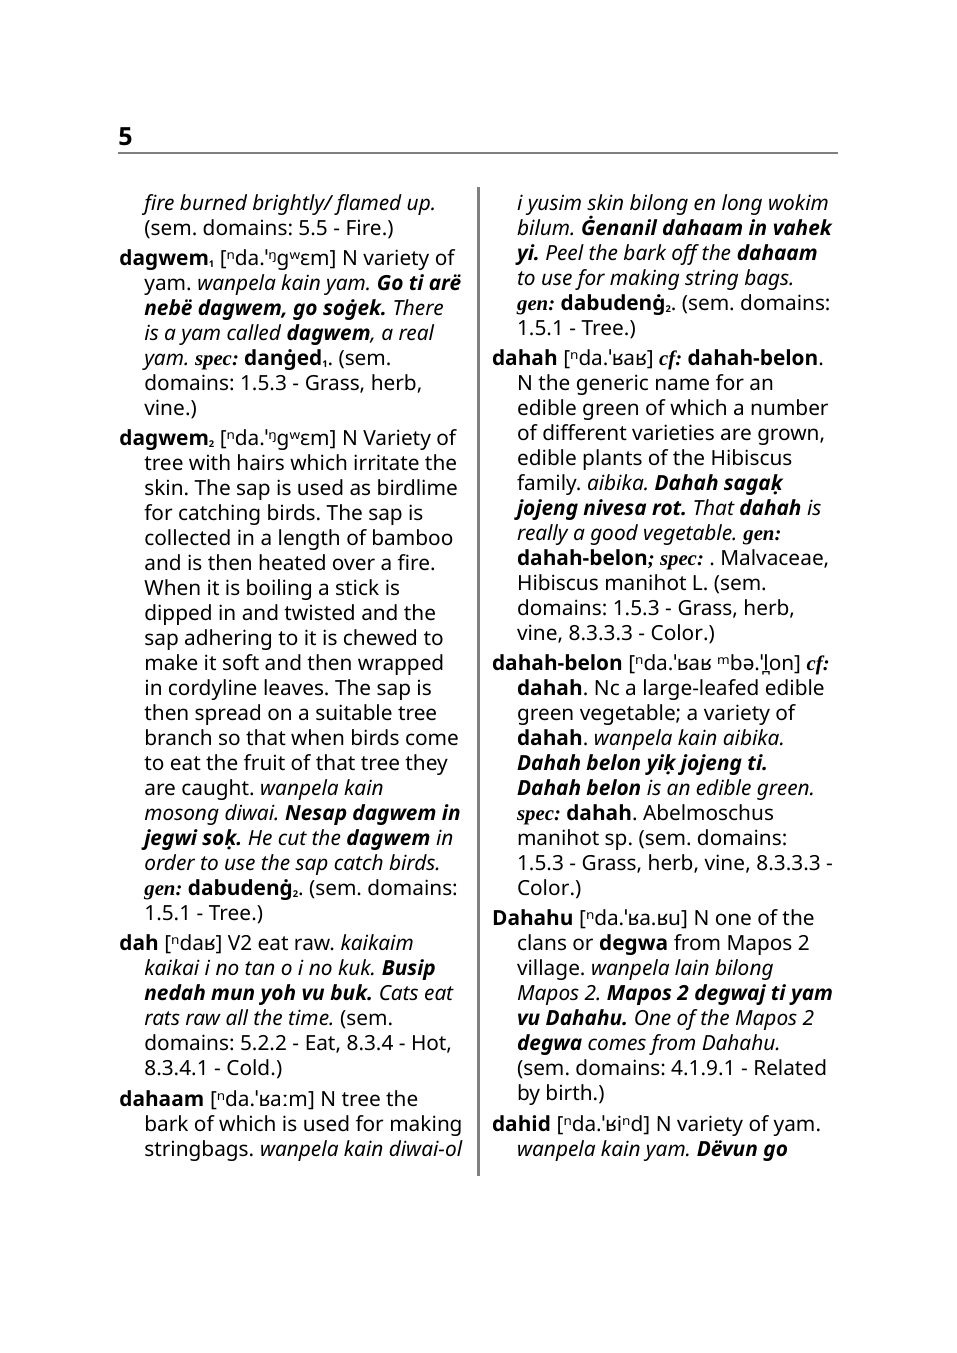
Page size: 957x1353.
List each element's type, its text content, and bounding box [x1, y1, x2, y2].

text dahid [ⁿda.ˈʁiⁿd] N variety of yam. wanpela kain yam. Dëvun go [492, 1108, 837, 1165]
text Dahahu [ⁿda.ˈʁa.ʁu] N one of the clans or degwa from Mapos 2 village. wanpela lain bilong Mapos 2. Mapos 2 degwaj ti yam vu Dahahu. One of the Mapos 2 degwa comes from Dahahu. (sem. domains: 4.1.9.1 - Related by birth.) [492, 903, 837, 1108]
text dagwem2 [ⁿda.ˈᵑɡʷɛm] N Variety of tree with hairs which irritate the skin. The sap is used as birdlime for catching birds. The sap is collected in a length of bamboo and is then heated over a fire. When it is boiling a stick is dipped in and twisted and the sap adhering to it is chewed to make it soft and then wrapped in cordyline leaves. The sap is then spread on a suitable tree branch so that when birds come to eat the fruit of that tree they are caught. wanpela kain mosong diwai. Nesap dagwem in jegwi soḳ. He cut the dagwem in order to use the sap catch birds. gen: dabudenġ2. (sem. domains: 1.5.1 - Tree.) [119, 422, 465, 928]
text fire burned brightly/ flamed up. (sem. domains: 5.5 - Fire.) [119, 188, 465, 242]
text i yusim skin bilong en long wokim bilum. Ġenanil dahaam in vahek yi. Peel the bark off the dahaam to use for making string bags. gen: dabudenġ2. (sem. domains: 1.5.1 - Tree.) [492, 188, 837, 342]
text dahah-belon [ⁿda.ˈʁaʁ ᵐbə.ˈl̪on] cf: dahah. Nc a large-leafed edible green vegetable; a variety of dahah. wanpela kain aibika. Dahah belon yiḳ jojeng ti. Dahah belon is an edible green. spec: dahah. Abelmoschus manihot sp. (sem. domains: 1.5.3 - Grass, herb, vine, 8.3.3.3 - Color.) [492, 647, 837, 903]
text dagwem1 [ⁿda.ˈᵑɡʷɛm] N variety of yam. wanpela kain yam. Go ti arë nebë dagwem, go soġek. There is a yam called dagwem, a real yam. spec: danġed1. (sem. domains: 1.5.3 - Grass, herb, vine.) [119, 242, 465, 422]
text dahah [ⁿda.ˈʁaʁ] cf: dahah-belon. N the generic name for an edible green of which a number of different varieties are grown, edible plants of the Hibiscus family. aibika. Dahah sagaḳ jojeng nivesa rot. That dahah is really a good vegetable. gen: dahah-belon; spec: . Malvaceae, Hibiscus manihot L. (sem. domains: 1.5.3 - Grass, herb, vine, 8.3.3.3 - Color.) [492, 342, 837, 647]
text dahaam [ⁿda.ˈʁaːm] N tree the bark of which is used for making stringbags. wanpela kain diwai-ol [119, 1083, 465, 1165]
text dah [ⁿdaʁ] V2 eat raw. kaikaim kaikai i no tan o i no kuk. Busip nedah mun yoh vu buk. Cats eat rats raw all the time. (sem. domains: 5.2.2 - Eat, 8.3.4 - Hot, 8.3.4.1 - Cold.) [119, 928, 465, 1083]
